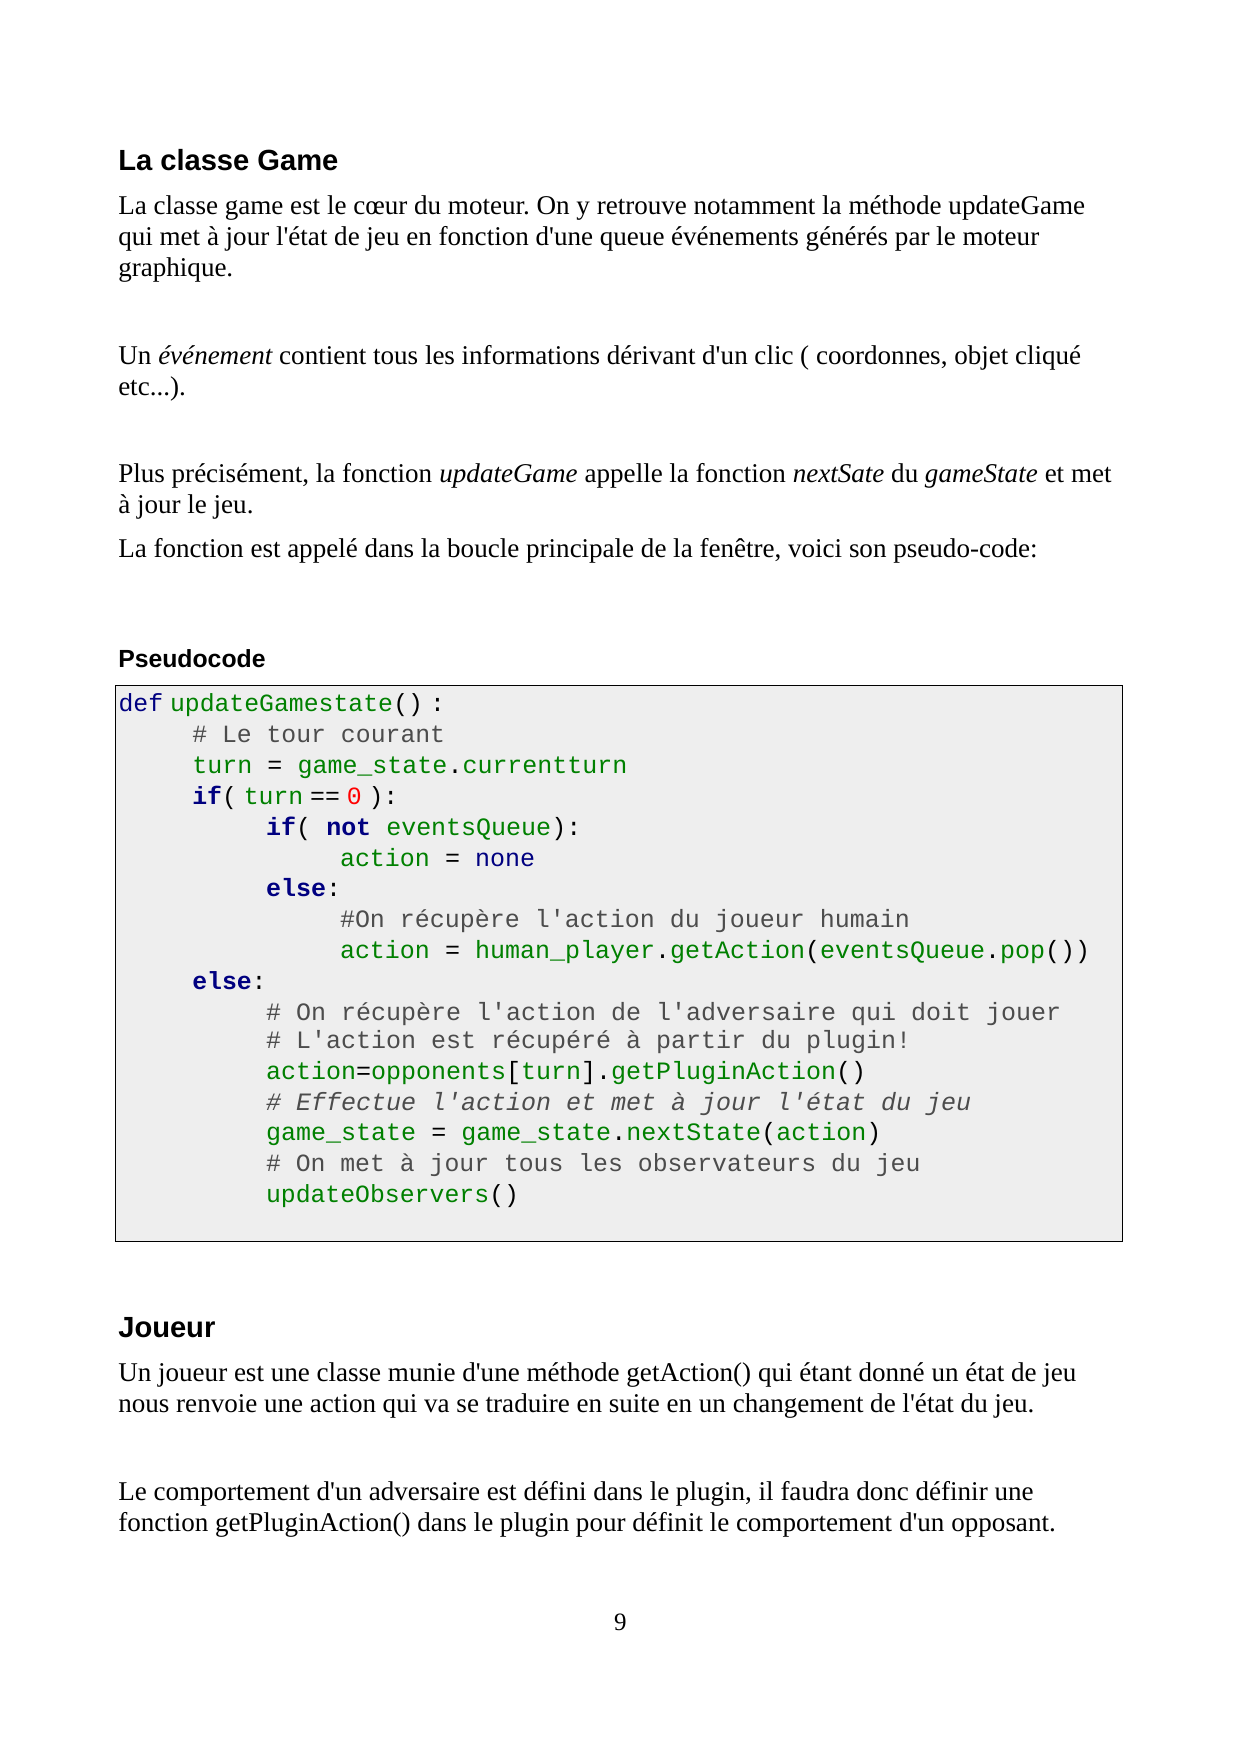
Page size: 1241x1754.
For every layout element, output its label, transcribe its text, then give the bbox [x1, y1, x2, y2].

text Plus précisément, la fonction updateGame appelle la fonction nextSate du gameState et met à jour le jeu. [118, 457, 1122, 519]
text # Le tour courant [116, 716, 1122, 747]
text Un joueur est une classe munie d'une méthode getAction() qui étant donné un état de jeu nous renvoie une action qui va se traduire en suite en un changement de l'état du jeu. [118, 1356, 1122, 1418]
text else: [116, 870, 1122, 901]
text turn = game_state.currentturn [116, 747, 1122, 778]
text #On récupère l'action du joueur humain [116, 901, 1122, 932]
text La classe game est le cœur du moteur. On y retrouve notamment la méthode updateGame qui met à jour l'état de jeu en fonction d'une queue événements générés par le moteur graphique. [118, 189, 1122, 283]
text else: [116, 963, 1122, 993]
text game_state = game_state.nextState(action) [116, 1114, 1122, 1145]
text # L'action est récupéré à partir du plugin! [116, 1024, 1122, 1053]
text La fonction est appelé dans la boucle principale de la fenêtre, voici son pseudo-code: [118, 532, 1122, 563]
text action = human_player.getAction(eventsQueue.pop()) [116, 932, 1122, 963]
text action = none [116, 839, 1122, 870]
text Un événement contient tous les informations dérivant d'un clic ( coordonnes, objet cliqué etc...). [118, 339, 1122, 401]
subtitle Pseudocode [118, 644, 1122, 673]
text # Effectue l'action et met à jour l'état du jeu [116, 1083, 1122, 1114]
text if( turn == 0 ): [116, 778, 1122, 809]
text # On met à jour tous les observateurs du jeu [116, 1145, 1122, 1176]
text def updateGamestate() : [116, 686, 1122, 716]
text # On récupère l'action de l'adversaire qui doit jouer [116, 993, 1122, 1024]
subtitle Joueur [118, 1310, 1122, 1344]
text action=opponents[turn].getPluginAction() [116, 1053, 1122, 1083]
text if( not eventsQueue): [116, 809, 1122, 839]
subtitle La classe Game [118, 143, 1122, 177]
text Le comportement d'un adversaire est défini dans le plugin, il faudra donc définir une fonction getPluginAction() dans le plugin pour définit le comportement d'un opposant. [118, 1475, 1122, 1537]
text updateObservers() [116, 1176, 1122, 1207]
